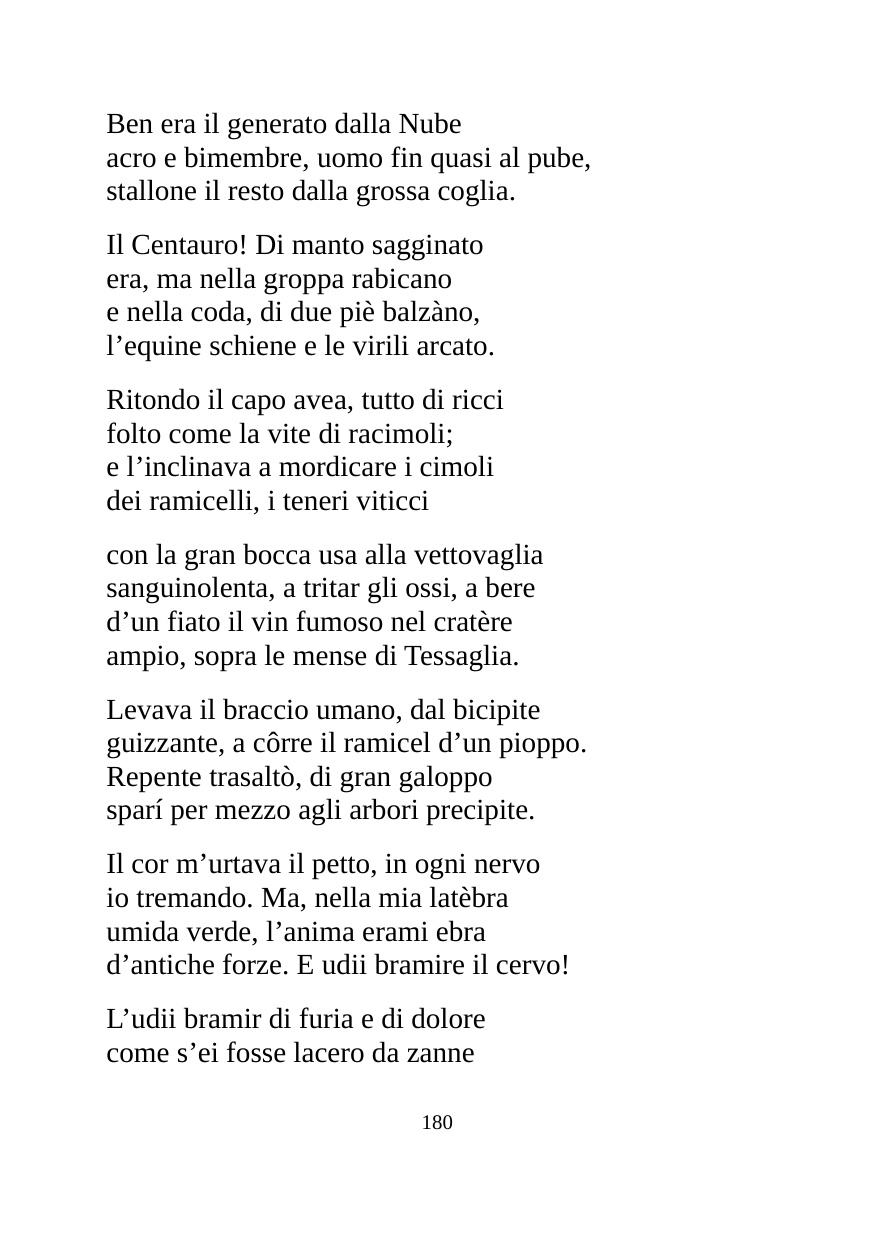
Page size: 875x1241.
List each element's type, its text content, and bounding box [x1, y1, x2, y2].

text e l’inclinava a mordicare i cimoli [106, 449, 768, 483]
text come s’ei fosse lacero da zanne [106, 1035, 768, 1068]
text Il Centauro! Di manto sagginato [106, 227, 768, 261]
text dei ramicelli, i teneri viticci [106, 483, 768, 516]
text era, ma nella groppa rabicano [106, 261, 768, 294]
text sanguinolenta, a tritar gli ossi, a bere [106, 571, 768, 604]
text con la gran bocca usa alla vettovaglia [106, 537, 768, 571]
text Levava il braccio umano, dal bicipite [106, 692, 768, 725]
text e nella coda, di due piè balzàno, [106, 294, 768, 328]
text folto come la vite di racimoli; [106, 416, 768, 449]
text umida verde, l’anima erami ebra [106, 914, 768, 947]
text stallone il resto dalla grossa coglia. [106, 173, 768, 207]
text guizzante, a côrre il ramicel d’un pioppo. [106, 725, 768, 759]
text io tremando. Ma, nella mia latèbra [106, 880, 768, 914]
text Il cor m’urtava il petto, in ogni nervo [106, 847, 768, 880]
text acro e bimembre, uomo fin quasi al pube, [106, 140, 768, 173]
text Repente trasaltò, di gran galoppo [106, 759, 768, 792]
text sparí per mezzo agli arbori precipite. [106, 792, 768, 826]
text ampio, sopra le mense di Tessaglia. [106, 638, 768, 671]
text d’antiche forze. E udii bramire il cervo! [106, 947, 768, 981]
text Ben era il generato dalla Nube [106, 106, 768, 140]
text Ritondo il capo avea, tutto di ricci [106, 382, 768, 416]
text d’un fiato il vin fumoso nel cratère [106, 604, 768, 638]
text l’equine schiene e le virili arcato. [106, 328, 768, 362]
text L’udii bramir di furia e di dolore [106, 1001, 768, 1035]
